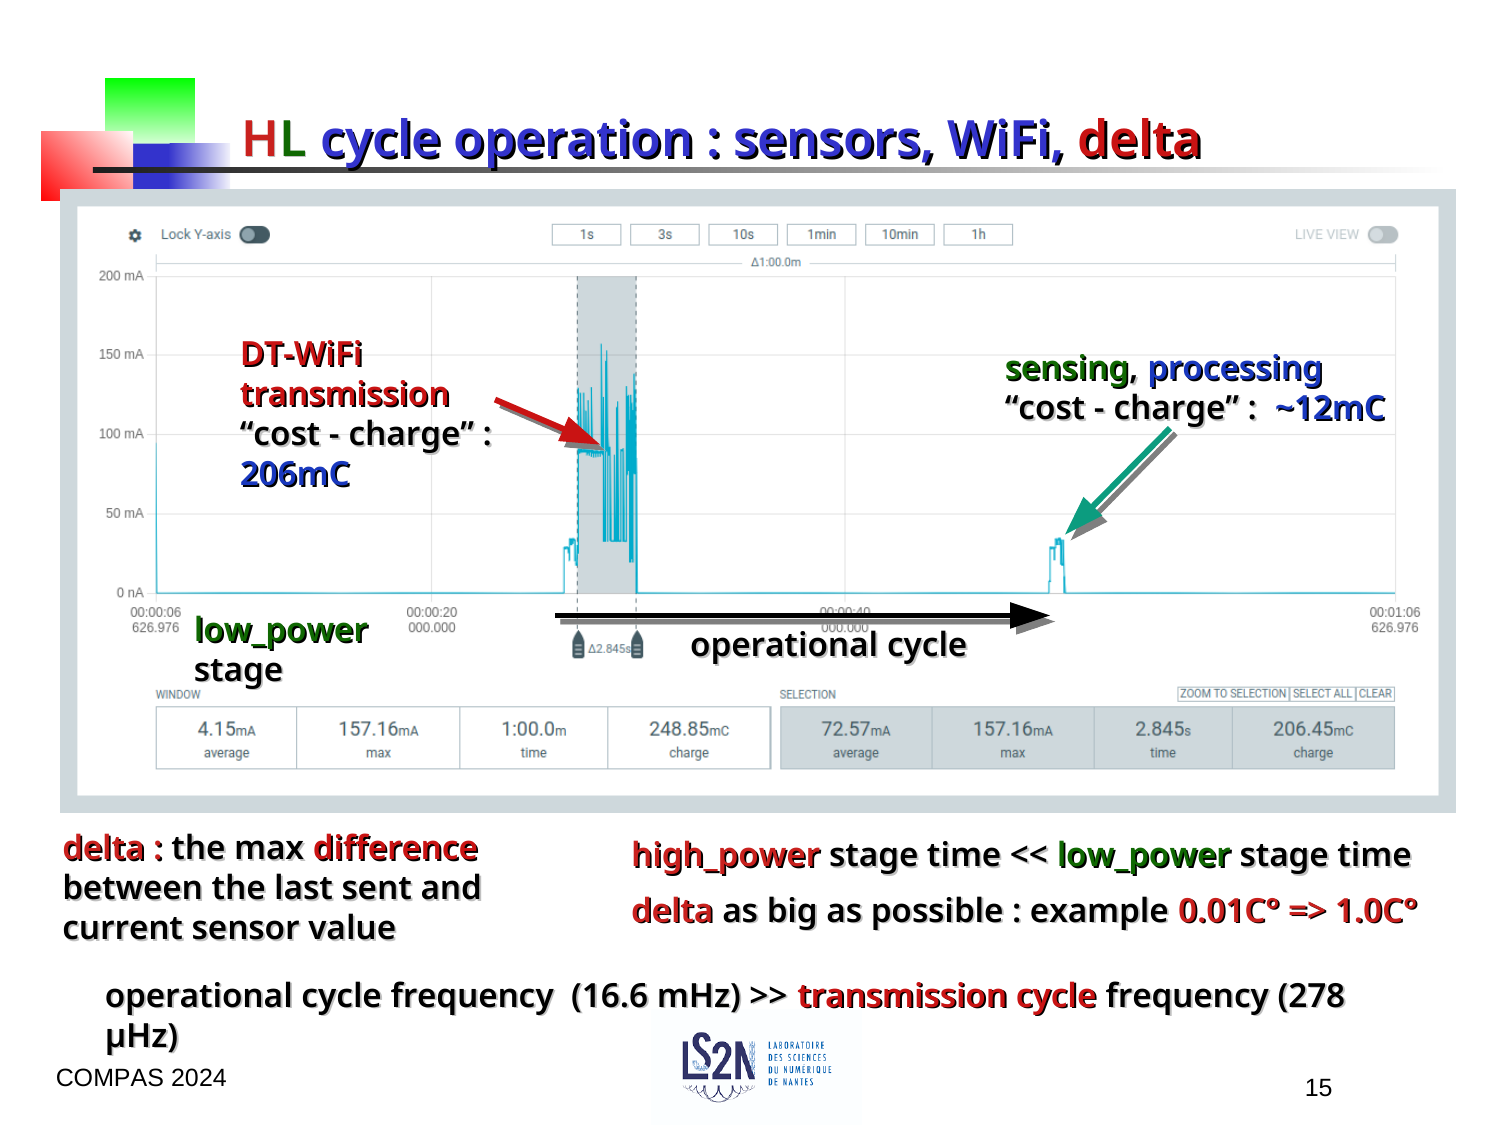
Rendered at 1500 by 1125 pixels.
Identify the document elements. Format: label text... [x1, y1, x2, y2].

title HL cycle operation : sensors, WiFi, delta [105, 98, 1340, 175]
text_box low_power stage [179, 600, 481, 656]
picture [651, 1062, 862, 1125]
text_box operational cycle [675, 615, 997, 671]
text_box operational cycle frequency (16.6 mHz) >> transmission cycle frequency (278 µHz) [90, 966, 1441, 1062]
picture [60, 189, 1456, 813]
text_box DT-WiFi transmission “cost - charge” : 206mC [225, 324, 541, 500]
text_box delta as big as possible : example 0.01C° => 1.0C° [616, 881, 1487, 937]
text_box high_power stage time << low_power stage time [616, 825, 1451, 881]
text_box sensing, processing “cost - charge” : ~12mC [990, 338, 1411, 444]
text_box delta : the max difference between the last sent and current sensor value [47, 818, 532, 954]
